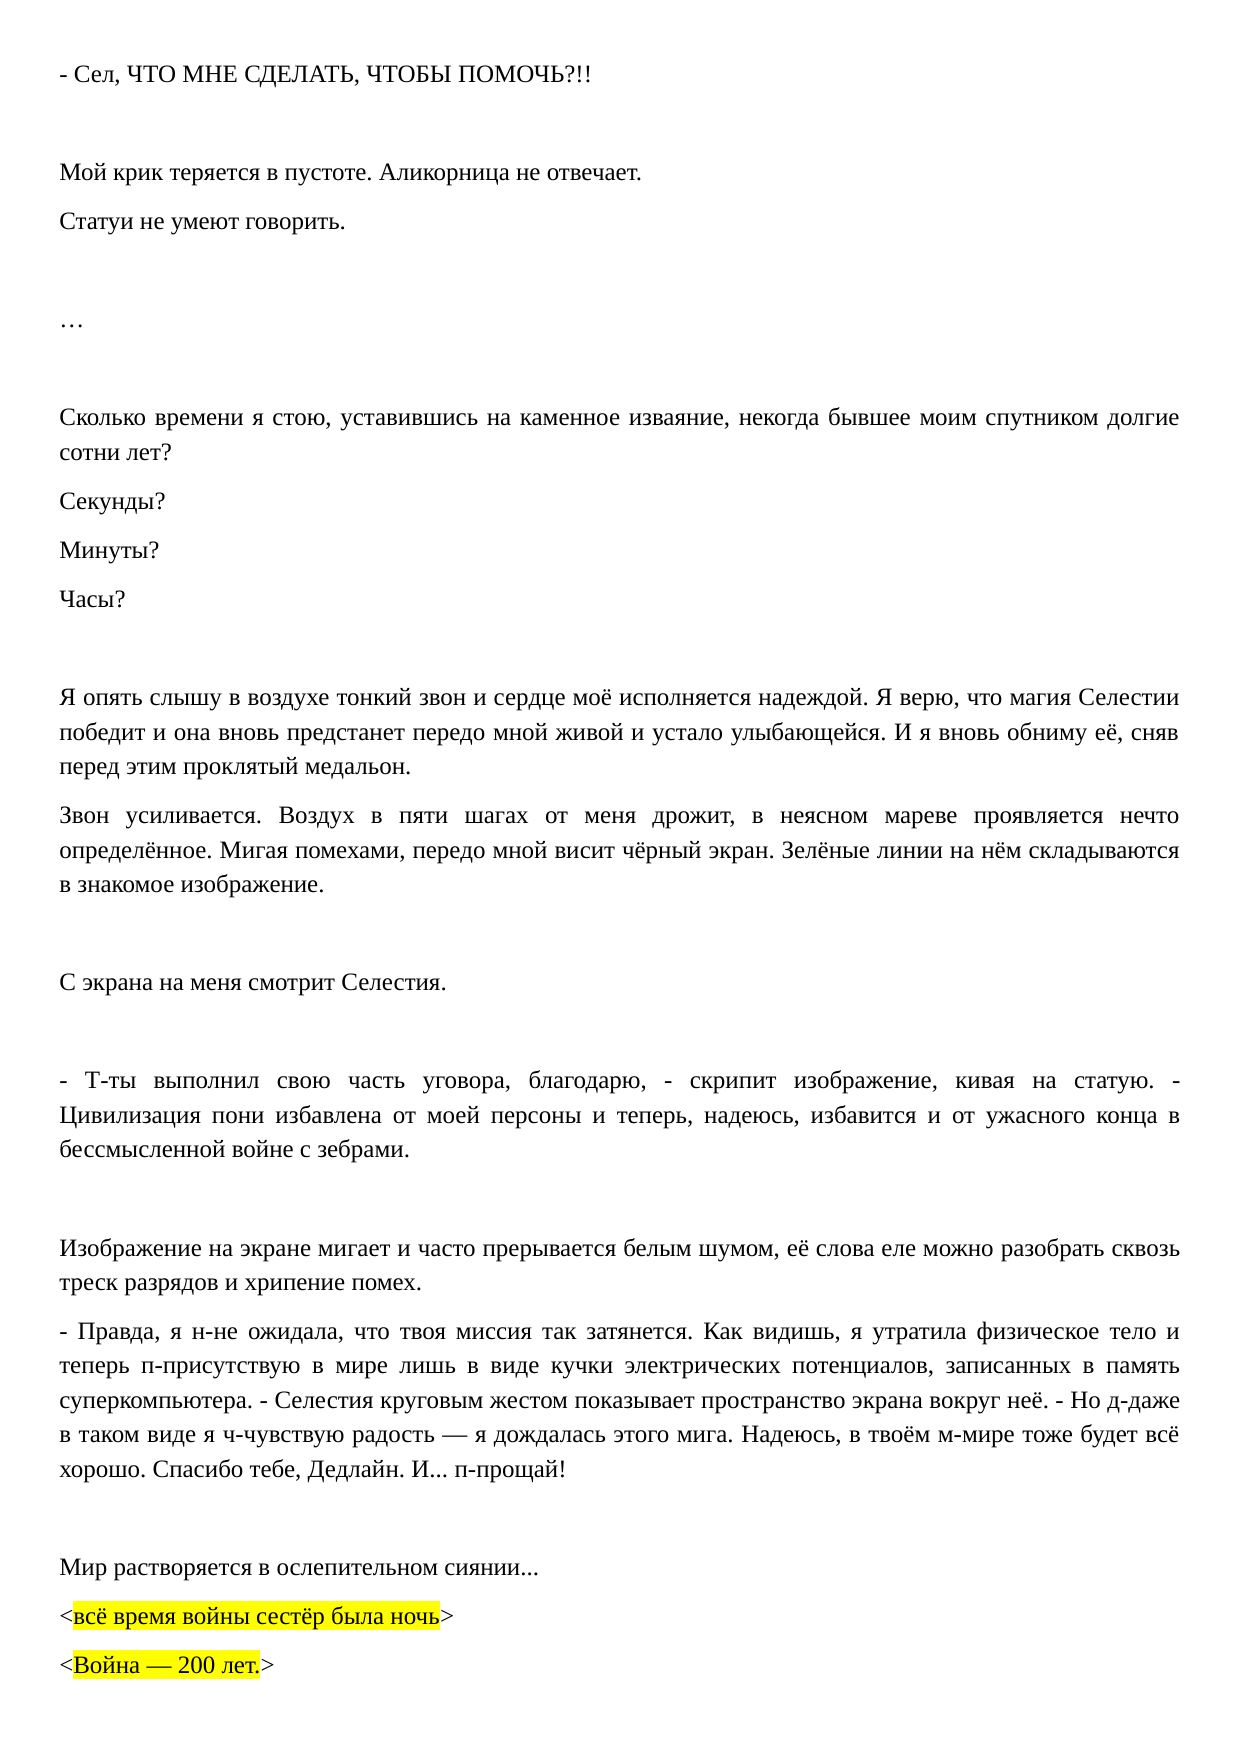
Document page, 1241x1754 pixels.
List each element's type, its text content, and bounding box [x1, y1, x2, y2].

text Минуты? [59, 535, 1181, 564]
text Часы? [59, 584, 1181, 613]
text - Правда, я н-не ожидала, что твоя миссия так затянется. Как видишь, я утратила физическое тело и теперь п-присутствую в мире лишь в виде кучки электрических потенциалов, записанных в память суперкомпьютера. - Селестия круговым жестом показывает пространство экрана вокруг неё. - Но д-даже в таком виде я ч-чувствую радость — я дождалась этого мига. Надеюсь, в твоём м-мире тоже будет всё хорошо. Спасибо тебе, Дедлайн. И... п-прощай! [59, 1316, 1181, 1483]
text … [59, 304, 1181, 333]
text Секунды? [59, 486, 1181, 515]
text <Война — 200 лет.> [59, 1650, 1181, 1679]
text Изображение на экране мигает и часто прерывается белым шумом, её слова еле можно разобрать сквозь треск разрядов и хрипение помех. [59, 1233, 1181, 1296]
text Звон усиливается. Воздух в пяти шагах от меня дрожит, в неясном мареве проявляется нечто определённое. Мигая помехами, передо мной висит чёрный экран. Зелёные линии на нём складываются в знакомое изображение. [59, 800, 1181, 898]
text - Т-ты выполнил свою часть уговора, благодарю, - скрипит изображение, кивая на статую. - Цивилизация пони избавлена от моей персоны и теперь, надеюсь, избавится и от ужасного конца в бессмысленной войне с зебрами. [59, 1066, 1181, 1163]
text С экрана на меня смотрит Селестия. [59, 967, 1181, 996]
text <всё время войны сестёр была ночь> [59, 1601, 1181, 1630]
text - Сел, ЧТО МНЕ СДЕЛАТЬ, ЧТОБЫ ПОМОЧЬ?!! [59, 59, 1181, 88]
text Я опять слышу в воздухе тонкий звон и сердце моё исполняется надеждой. Я верю, что магия Селестии победит и она вновь предстанет передо мной живой и устало улыбающейся. И я вновь обниму её, сняв перед этим проклятый медальон. [59, 682, 1181, 780]
text Статуи не умеют говорить. [59, 206, 1181, 235]
text Мой крик теряется в пустоте. Аликорница не отвечает. [59, 157, 1181, 186]
text Сколько времени я стою, уставившись на каменное изваяние, некогда бывшее моим спутником долгие сотни лет? [59, 402, 1181, 466]
text Мир растворяется в ослепительном сиянии... [59, 1552, 1181, 1581]
